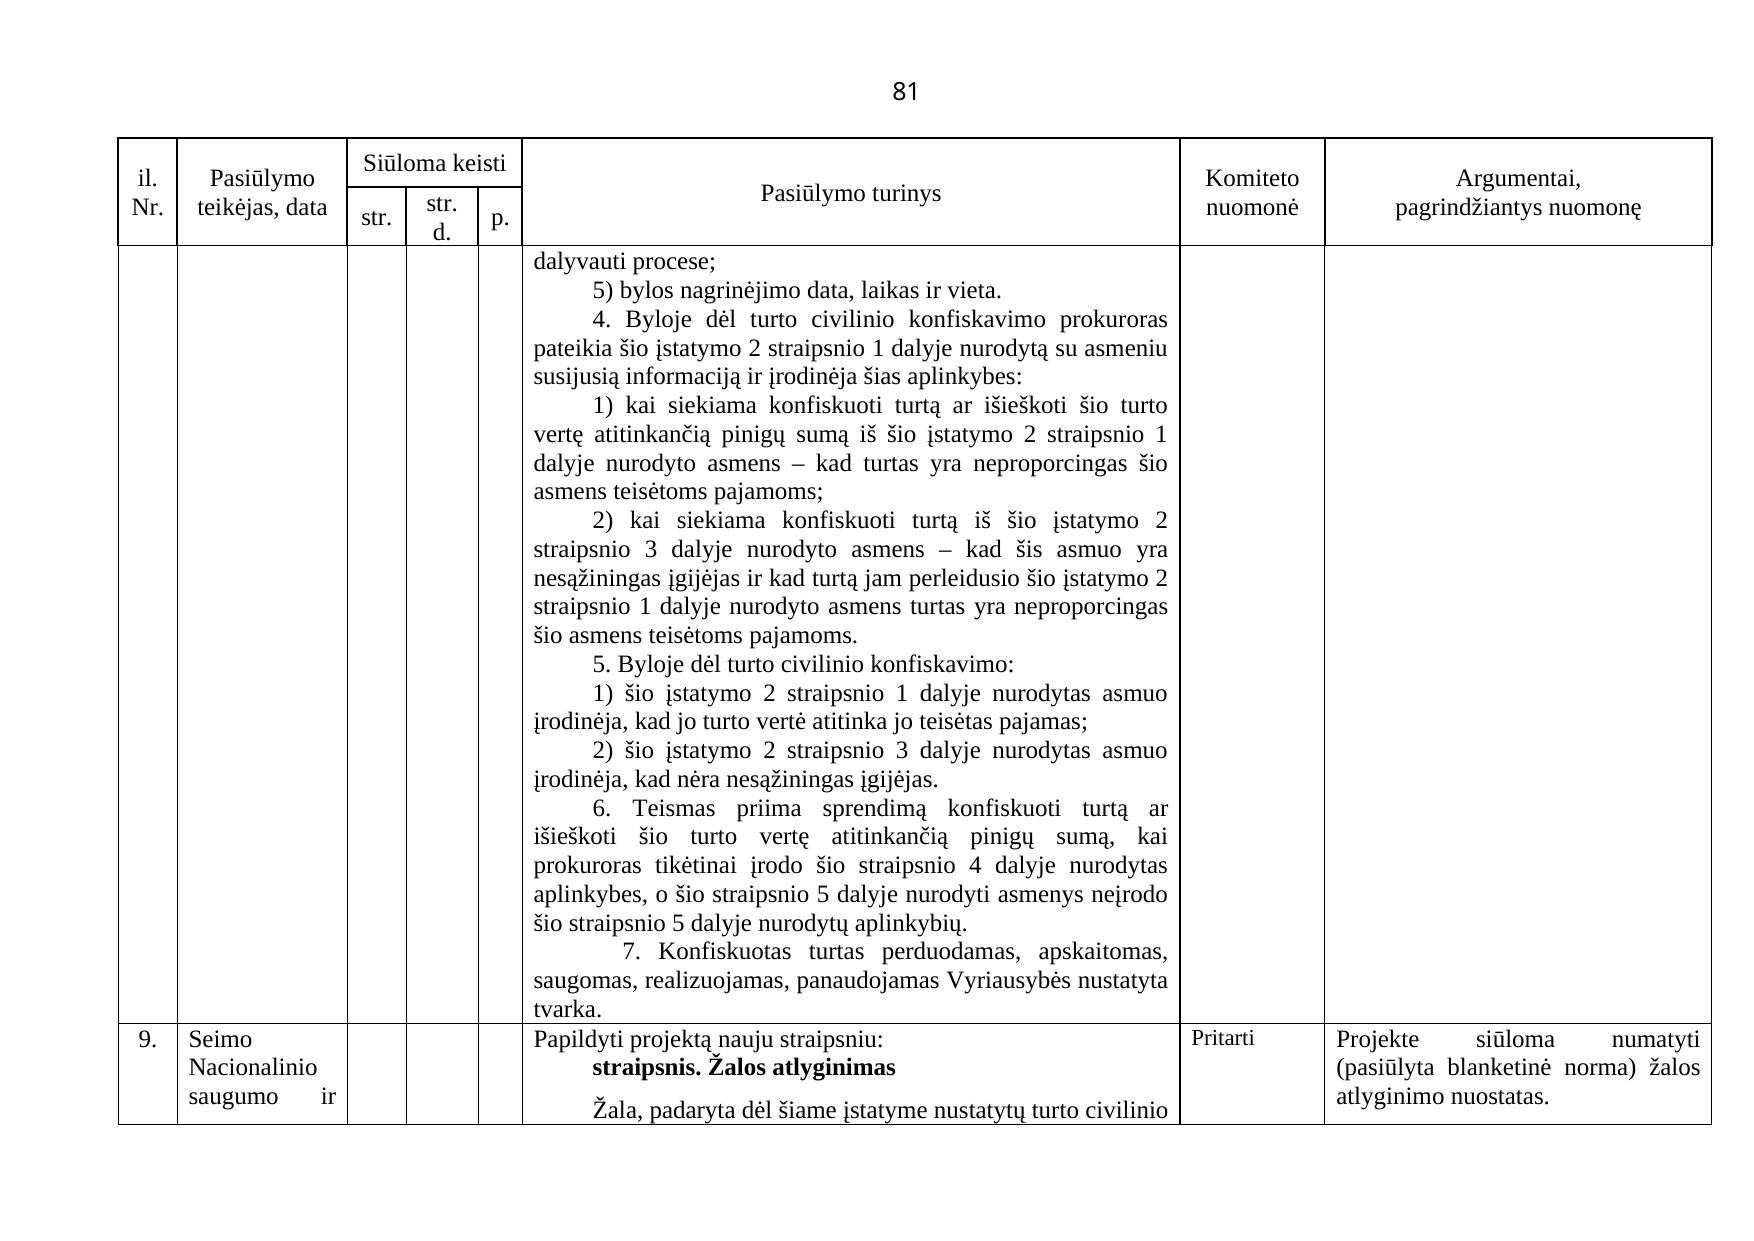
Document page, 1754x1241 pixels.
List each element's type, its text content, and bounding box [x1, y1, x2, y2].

table_header il. Nr. [119, 139, 176, 245]
table_cell Pritarti [1181, 1024, 1324, 1124]
table_header Pasiūlymo turinys [523, 139, 1179, 245]
table_cell p. [479, 188, 521, 245]
table_cell [407, 1024, 478, 1124]
table_cell [178, 246, 347, 1023]
table_cell [407, 246, 478, 1023]
table_cell str. [348, 188, 405, 245]
table_cell [348, 1024, 406, 1124]
table_header Argumentai, pagrindžiantys nuomonę [1326, 139, 1711, 245]
table_cell [479, 1024, 522, 1124]
table_header Komiteto nuomonė [1181, 139, 1324, 245]
table_cell [119, 246, 177, 1023]
table_cell [348, 246, 406, 1023]
table_cell dalyvauti procese; 5) bylos nagrinėjimo data, laikas ir vieta. 4. Byloje dėl turto civilinio konfiskavimo prokuroras pateikia šio įstatymo 2 straipsnio 1 dalyje nurodytą su asmeniu susijusią informaciją ir įrodinėja šias aplinkybes: 1) kai siekiama konfiskuoti turtą ar išieškoti šio turto vertę atitinkančią pinigų sumą iš šio įstatymo 2 straipsnio 1 dalyje nurodyto asmens – kad turtas yra neproporcingas šio asmens teisėtoms pajamoms; 2) kai siekiama konfiskuoti turtą iš šio įstatymo 2 straipsnio 3 dalyje nurodyto asmens – kad šis asmuo yra nesąžiningas įgijėjas ir kad turtą jam perleidusio šio įstatymo 2 straipsnio 1 dalyje nurodyto asmens turtas yra neproporcingas šio asmens teisėtoms pajamoms. 5. Byloje dėl turto civilinio konfiskavimo: 1) šio įstatymo 2 straipsnio 1 dalyje nurodytas asmuo įrodinėja, kad jo turto vertė atitinka jo teisėtas pajamas; 2) šio įstatymo 2 straipsnio 3 dalyje nurodytas asmuo įrodinėja, kad nėra nesąžiningas įgijėjas. 6. Teismas priima sprendimą konfiskuoti turtą ar išieškoti šio turto vertę atitinkančią pinigų sumą, kai prokuroras tikėtinai įrodo šio straipsnio 4 dalyje nurodytas aplinkybes, o šio straipsnio 5 dalyje nurodyti asmenys neįrodo šio straipsnio 5 dalyje nurodytų aplinkybių. 7. Konfiskuotas turtas perduodamas, apskaitomas, saugomas, realizuojamas, panaudojamas Vyriausybės nustatyta tvarka. [523, 246, 1179, 1023]
table_cell 9. [119, 1024, 177, 1124]
table_cell [1325, 246, 1711, 1023]
table_cell Papildyti projektą nauju straipsniu: straipsnis. Žalos atlyginimas Žala, padaryta dėl šiame įstatyme nustatytų turto civilinio [523, 1024, 1179, 1124]
table_header Pasiūlymo teikėjas, data [178, 139, 346, 245]
table_cell [1181, 246, 1324, 1023]
table_cell [479, 246, 522, 1023]
table_cell Seimo Nacionalinio saugumo ir [178, 1024, 347, 1124]
table_cell str. d. [407, 188, 477, 245]
table_cell Projekte siūloma numatyti (pasiūlyta blanketinė norma) žalos atlyginimo nuostatas. [1325, 1024, 1711, 1124]
table_header Siūloma keisti [348, 139, 521, 186]
